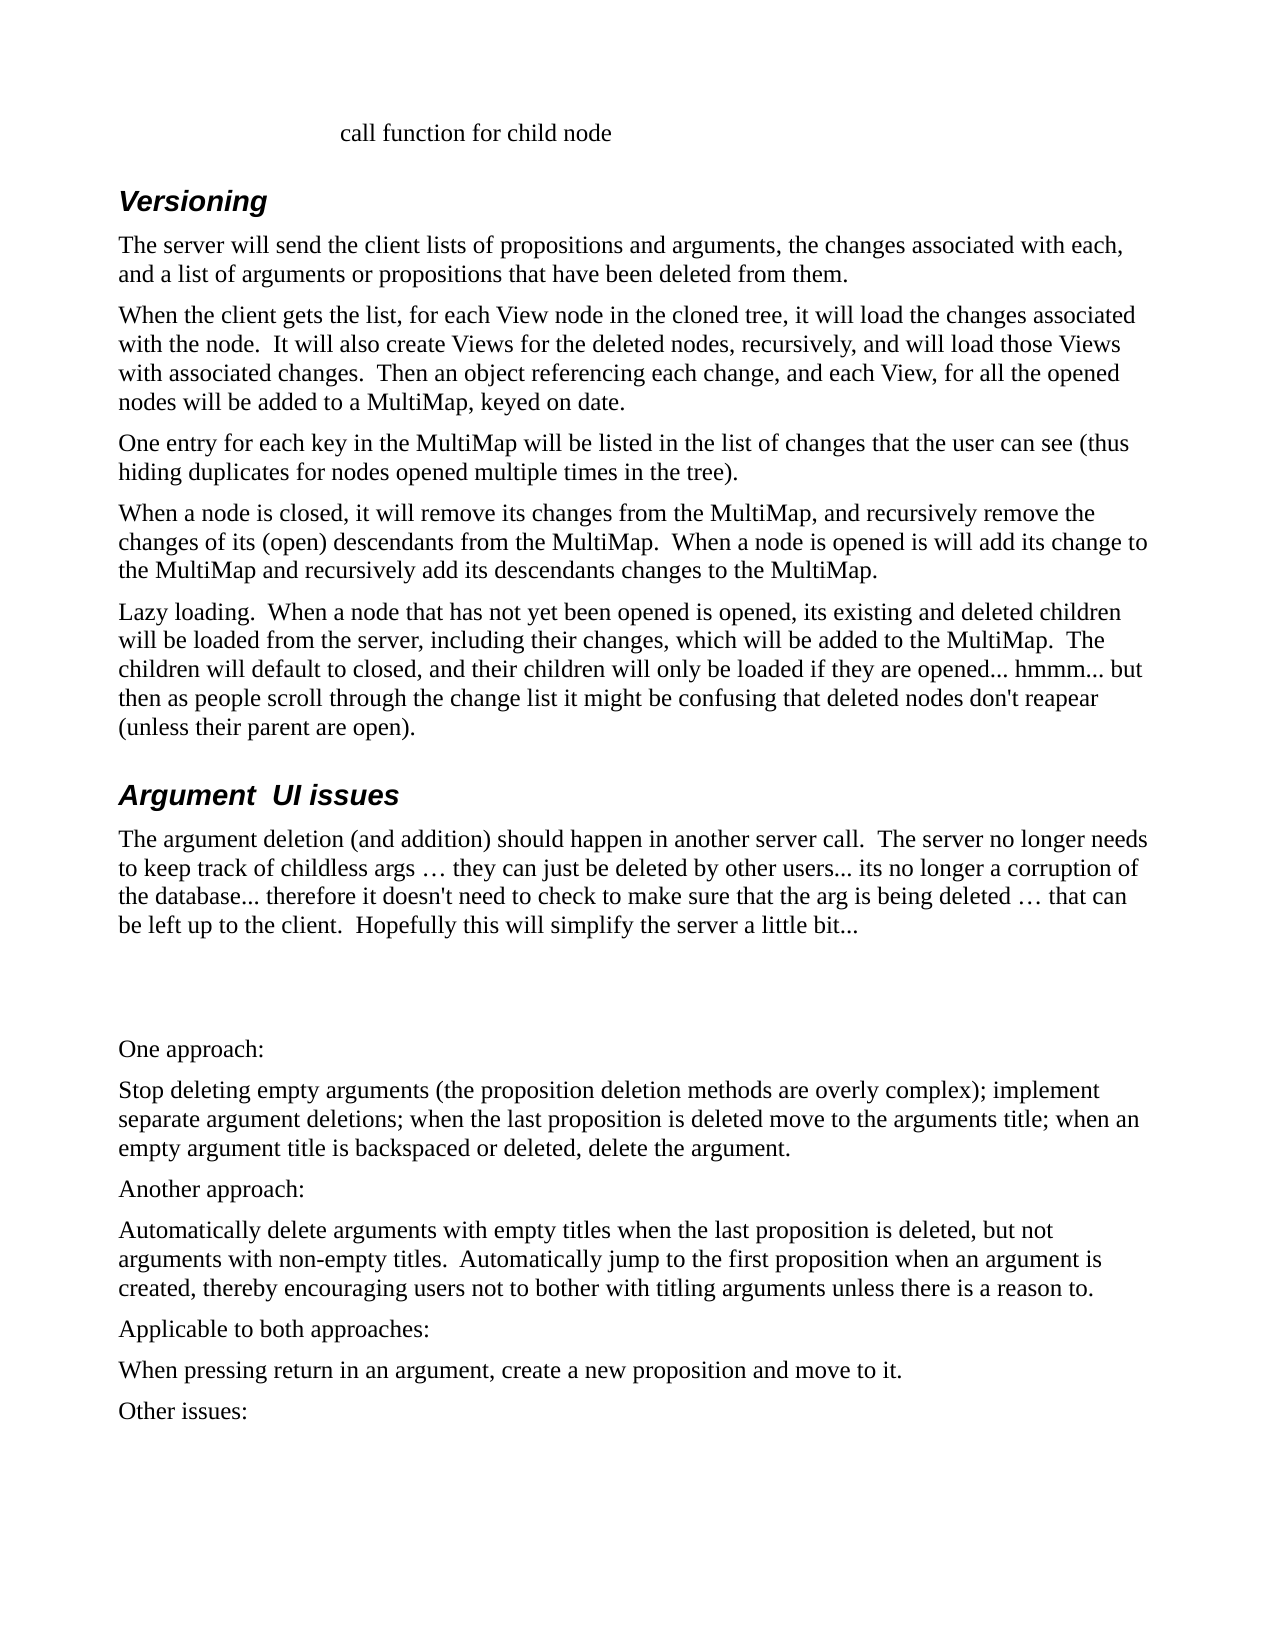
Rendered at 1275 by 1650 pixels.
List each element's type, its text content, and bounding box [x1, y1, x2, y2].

text One entry for each key in the MultiMap will be listed in the list of changes that the user can see (thus hiding duplicates for nodes opened multiple times in the tree). [118, 428, 1157, 485]
text Automatically delete arguments with empty titles when the last proposition is deleted, but not arguments with non-empty titles. Automatically jump to the first proposition when an argument is created, thereby encouraging users not to bother with titling arguments unless there is a reason to. [118, 1215, 1157, 1301]
text One approach: [118, 1034, 1157, 1063]
text When pressing return in an argument, create a new proposition and move to it. [118, 1355, 1157, 1384]
text When the client gets the list, for each View node in the cloned tree, it will load the changes associated with the node. It will also create Views for the deleted nodes, recursively, and will load those Views with associated changes. Then an object referencing each change, and each View, for all the opened nodes will be added to a MultiMap, keyed on date. [118, 300, 1157, 415]
text When a node is closed, it will remove its changes from the MultiMap, and recursively remove the changes of its (open) descendants from the MultiMap. When a node is opened is will add its change to the MultiMap and recursively add its descendants changes to the MultiMap. [118, 498, 1157, 584]
text call function for child node [340, 118, 1157, 147]
text Lazy loading. When a node that has not yet been opened is opened, its existing and deleted children will be loaded from the server, including their changes, which will be added to the MultiMap. The children will default to closed, and their children will only be loaded if they are opened... hmmm... but then as people scroll through the change list it might be confusing that deleted nodes don't reapear (unless their parent are open). [118, 597, 1157, 740]
text The argument deletion (and addition) should happen in another server call. The server no longer needs to keep track of childless args … they can just be deleted by other users... its no longer a corruption of the database... therefore it doesn't need to check to make sure that the arg is being deleted … that can be left up to the client. Hopefully this will simplify the server a little bit... [118, 824, 1157, 939]
text Applicable to both approaches: [118, 1314, 1157, 1343]
text The server will send the client lists of propositions and arguments, the changes associated with each, and a list of arguments or propositions that have been deleted from them. [118, 230, 1157, 288]
subtitle Versioning [118, 184, 1157, 218]
text Stop deleting empty arguments (the proposition deletion methods are overly complex); implement separate argument deletions; when the last proposition is deleted move to the arguments title; when an empty argument title is backspaced or deleted, delete the argument. [118, 1075, 1157, 1161]
subtitle Argument UI issues [118, 778, 1157, 811]
text Other issues: [118, 1396, 1157, 1425]
text Another approach: [118, 1174, 1157, 1203]
